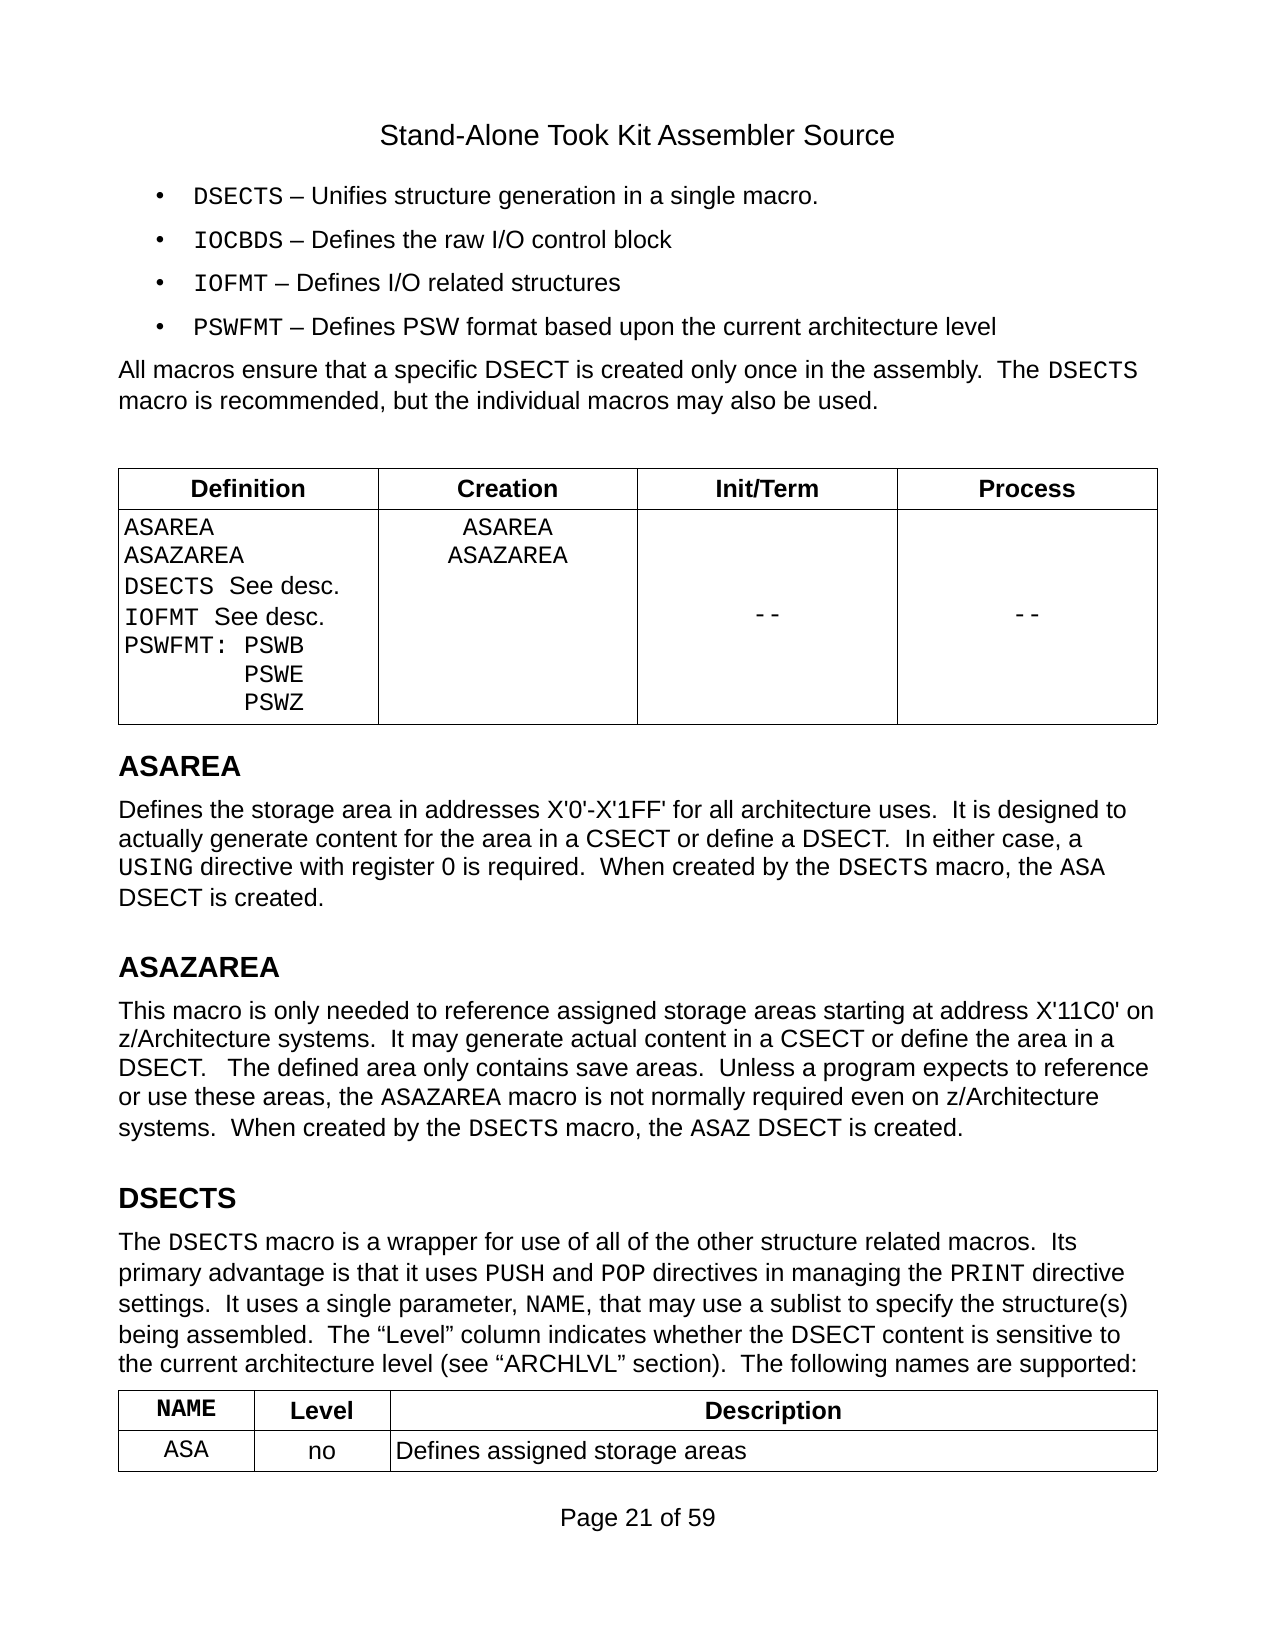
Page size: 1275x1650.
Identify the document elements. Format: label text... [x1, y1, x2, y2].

text All macros ensure that a specific DSECT is created only once in the assembly. The DSECTS macro is recommended, but the individual macros may also be used. [118, 355, 1157, 414]
table_cell Defines assigned storage areas [391, 1431, 1157, 1471]
text The DSECTS macro is a wrapper for use of all of the other structure related macros. Its primary advantage is that it uses PUSH and POP directives in managing the PRINT directive settings. It uses a single parameter, NAME, that may use a sublist to specify the structure(s) being assembled. The “Level” column indicates whether the DSECT content is sensitive to the current architecture level (see “ARCHLVL” section). The following names are supported: [118, 1227, 1157, 1378]
table_cell ASA [119, 1431, 254, 1471]
subtitle ASAREA [118, 749, 1157, 782]
table_cell -- [638, 510, 897, 724]
table_header Level [255, 1391, 390, 1430]
table_cell ASAREA ASAZAREA [379, 510, 637, 724]
list IOCBDS – Defines the raw I/O control block [156, 224, 1157, 256]
table_header Init/Term [638, 469, 897, 509]
table_header Process [898, 469, 1157, 509]
text This macro is only needed to reference assigned storage areas starting at address X'11C0' on z/Architecture systems. It may generate actual content in a CSECT or define the area in a DSECT. The defined area only contains save areas. Unless a program expects to reference or use these areas, the ASAZAREA macro is not normally required even on z/Architecture systems. When created by the DSECTS macro, the ASAZ DSECT is created. [118, 996, 1157, 1144]
table_header Definition [119, 469, 378, 509]
table_cell -- [898, 510, 1157, 724]
text Defines the storage area in addresses X'0'-X'1FF' for all architecture uses. It is designed to actually generate content for the area in a CSECT or define a DSECT. In either case, a USING directive with register 0 is required. When created by the DSECTS macro, the ASA DSECT is created. [118, 795, 1157, 912]
table_header Description [391, 1391, 1157, 1430]
list IOFMT – Defines I/O related structures [156, 268, 1157, 299]
table_cell ASAREA ASAZAREA DSECTS See desc. IOFMT See desc. PSWFMT: PSWB PSWE PSWZ [119, 510, 378, 724]
list PSWFMT – Defines PSW format based upon the current architecture level [156, 311, 1157, 342]
subtitle DSECTS [118, 1181, 1157, 1215]
table_header Creation [379, 469, 637, 509]
table_cell no [255, 1431, 390, 1471]
table_header NAME [119, 1391, 254, 1430]
list DSECTS – Unifies structure generation in a single macro. [156, 181, 1157, 212]
subtitle ASAZAREA [118, 949, 1157, 983]
